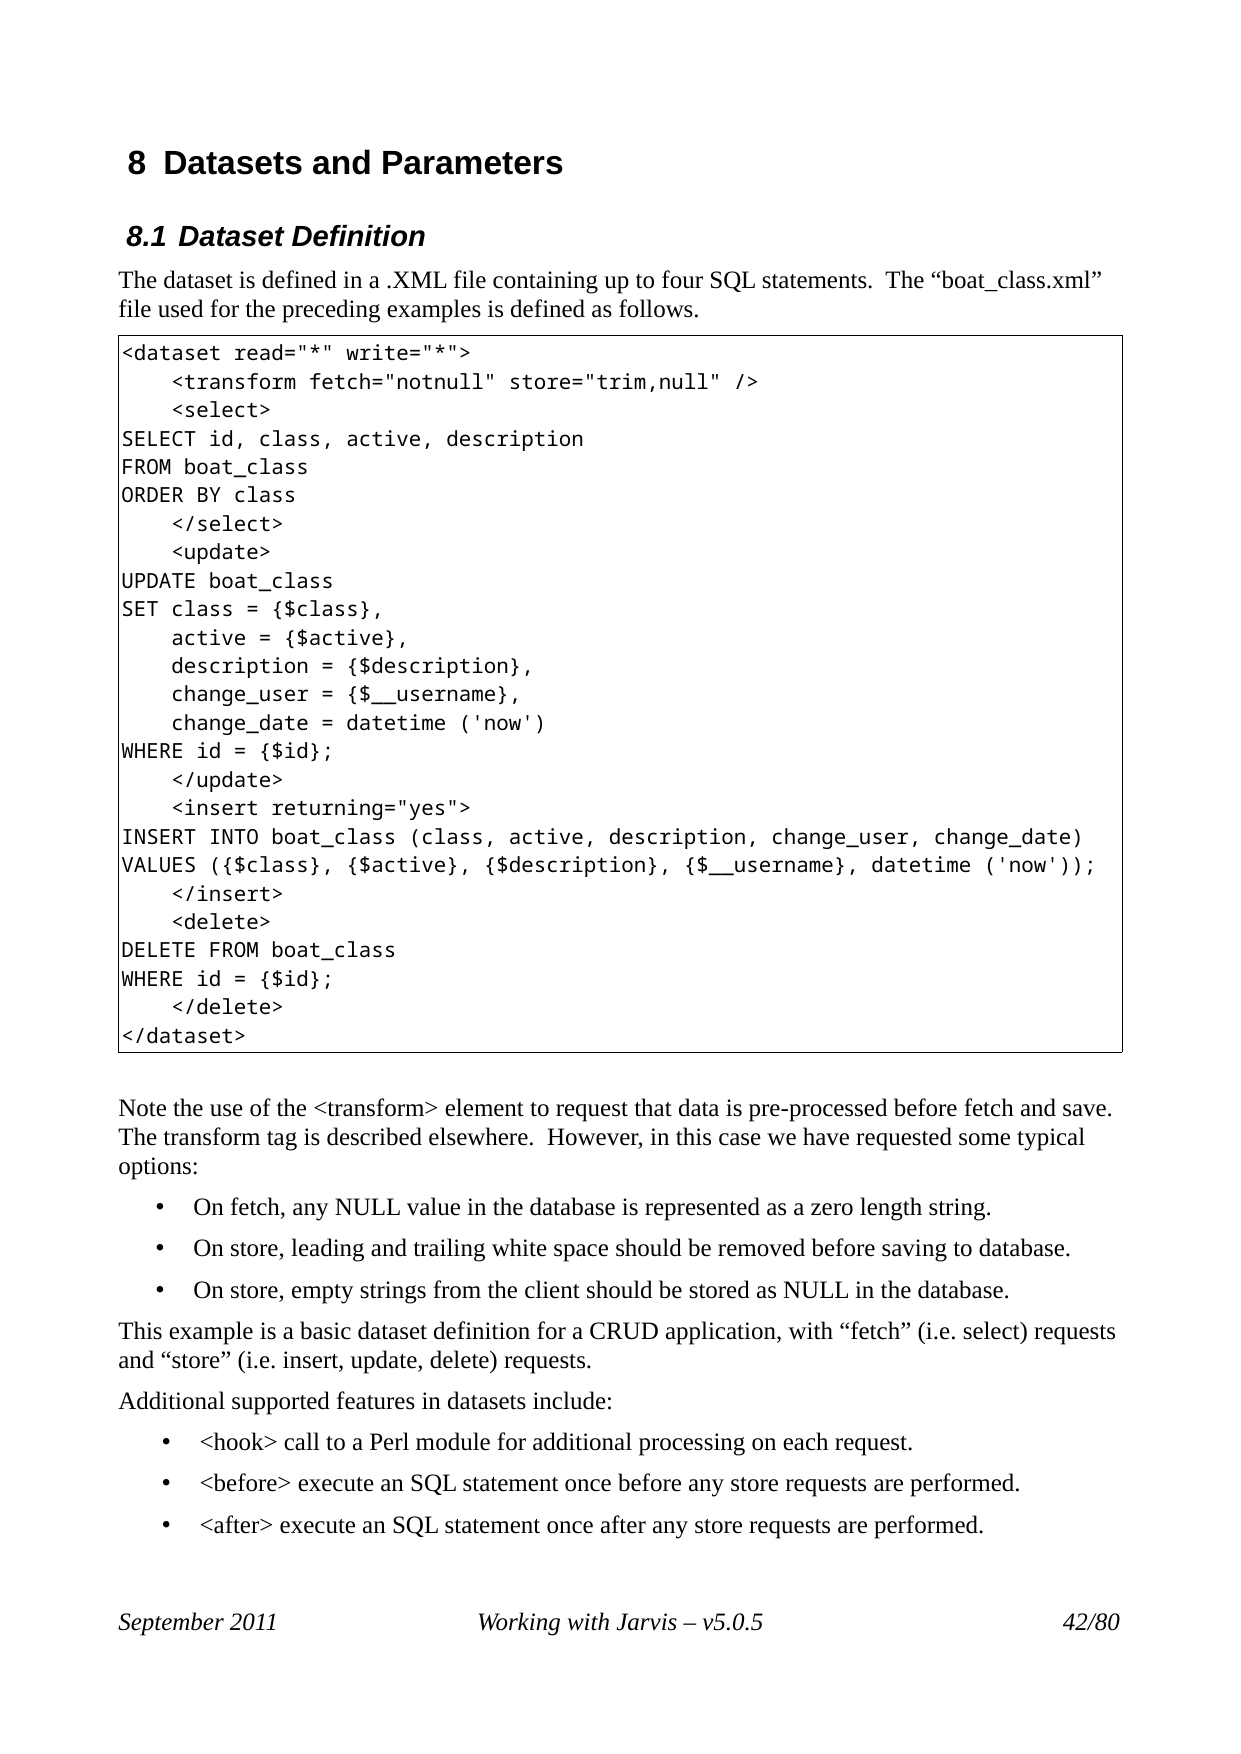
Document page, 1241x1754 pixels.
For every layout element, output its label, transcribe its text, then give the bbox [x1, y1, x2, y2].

text description = {$description}, [119, 648, 1122, 677]
text WHERE id = {$id}; [119, 733, 1122, 762]
text ORDER BY class [119, 477, 1122, 506]
text DELETE FROM boat_class [119, 932, 1122, 961]
text </select> [119, 506, 1122, 534]
text <select> [119, 392, 1122, 421]
text change_date = datetime ('now') [119, 705, 1122, 733]
text </update> [119, 762, 1122, 790]
text Additional supported features in datasets include: [118, 1386, 1122, 1415]
list On store, empty strings from the client should be stored as NULL in the database. [156, 1275, 1122, 1303]
text Note the use of the <transform> element to request that data is pre-processed before fetch and save. The transform tag is described elsewhere. However, in this case we have requested some typical options: [118, 1093, 1122, 1180]
text INSERT INTO boat_class (class, active, description, change_user, change_date) [119, 819, 1122, 847]
text <insert returning="yes"> [119, 790, 1122, 819]
text </dataset> [119, 1018, 1122, 1052]
text </insert> [119, 876, 1122, 904]
text </delete> [119, 989, 1122, 1018]
text This example is a basic dataset definition for a CRUD application, with “fetch” (i.e. select) requests and “store” (i.e. insert, update, delete) requests. [118, 1316, 1122, 1373]
text SELECT id, class, active, description [119, 421, 1122, 449]
text <dataset read="*" write="*"> [119, 336, 1122, 364]
list On fetch, any NULL value in the database is represented as a zero length string. [156, 1192, 1122, 1221]
list <before> execute an SQL statement once before any store requests are performed. [162, 1468, 1122, 1497]
text The dataset is defined in a .XML file containing up to four SQL statements. The “boat_class.xml” file used for the preceding examples is defined as follows. [118, 265, 1122, 323]
list <after> execute an SQL statement once after any store requests are performed. [162, 1510, 1122, 1538]
text VALUES ({$class}, {$active}, {$description}, {$__username}, datetime ('now')); [119, 847, 1122, 876]
text FROM boat_class [119, 449, 1122, 477]
text UPDATE boat_class [119, 563, 1122, 591]
subtitle Datasets and Parameters [118, 143, 1122, 182]
text active = {$active}, [119, 620, 1122, 648]
subtitle Dataset Definition [118, 219, 1122, 253]
list On store, leading and trailing white space should be removed before saving to database. [156, 1233, 1122, 1262]
text <update> [119, 534, 1122, 563]
text change_user = {$__username}, [119, 677, 1122, 705]
list <hook> call to a Perl module for additional processing on each request. [162, 1427, 1122, 1456]
text WHERE id = {$id}; [119, 961, 1122, 989]
text <transform fetch="notnull" store="trim,null" /> [119, 364, 1122, 392]
text SET class = {$class}, [119, 591, 1122, 620]
text <delete> [119, 904, 1122, 932]
